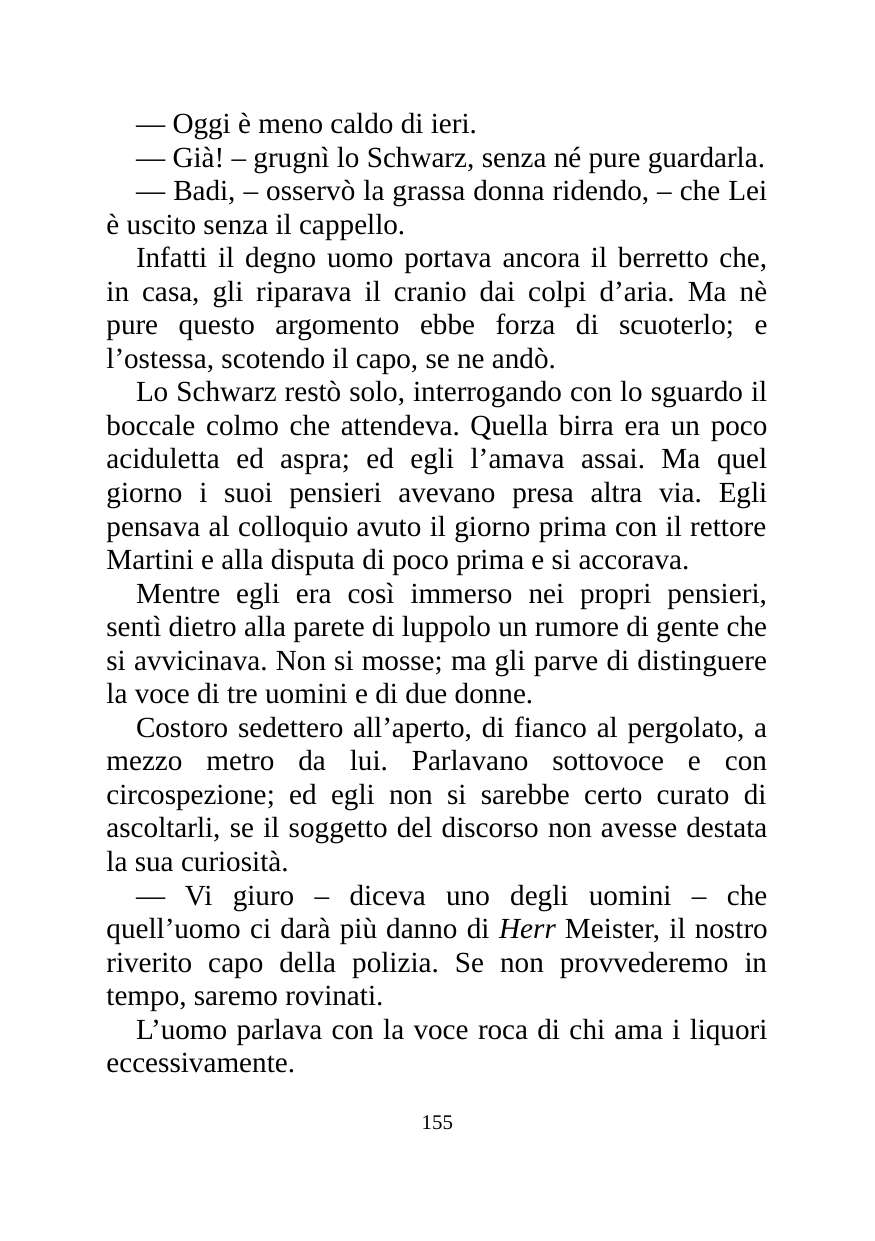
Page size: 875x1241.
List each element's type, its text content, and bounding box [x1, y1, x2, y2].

text Infatti il degno uomo portava ancora il berretto che, in casa, gli riparava il cranio dai colpi d’aria. Ma nè pure questo argomento ebbe forza di scuoterlo; e l’ostessa, scotendo il capo, se ne andò. [106, 240, 768, 374]
text Lo Schwarz restò solo, interrogando con lo sguardo il boccale colmo che attendeva. Quella birra era un poco aciduletta ed aspra; ed egli l’amava assai. Ma quel giorno i suoi pensieri avevano presa altra via. Egli pensava al colloquio avuto il giorno prima con il rettore Martini e alla disputa di poco prima e si accorava. [106, 374, 768, 576]
text — Oggi è meno caldo di ieri. [106, 106, 768, 140]
text Mentre egli era così immerso nei propri pensieri, sentì dietro alla parete di luppolo un rumore di gente che si avvicinava. Non si mosse; ma gli parve di distinguere la voce di tre uomini e di due donne. [106, 576, 768, 710]
text — Vi giuro – diceva uno degli uomini – che quell’uomo ci darà più danno di Herr Meister, il nostro riverito capo della polizia. Se non provvederemo in tempo, saremo rovinati. [106, 878, 768, 1012]
text — Già! – grugnì lo Schwarz, senza né pure guardarla. [106, 140, 768, 173]
text L’uomo parlava con la voce roca di chi ama i liquori eccessivamente. [106, 1012, 768, 1079]
text Costoro sedettero all’aperto, di fianco al pergolato, a mezzo metro da lui. Parlavano sottovoce e con circospezione; ed egli non si sarebbe certo curato di ascoltarli, se il soggetto del discorso non avesse destata la sua curiosità. [106, 710, 768, 878]
text — Badi, – osservò la grassa donna ridendo, – che Lei è uscito senza il cappello. [106, 173, 768, 240]
